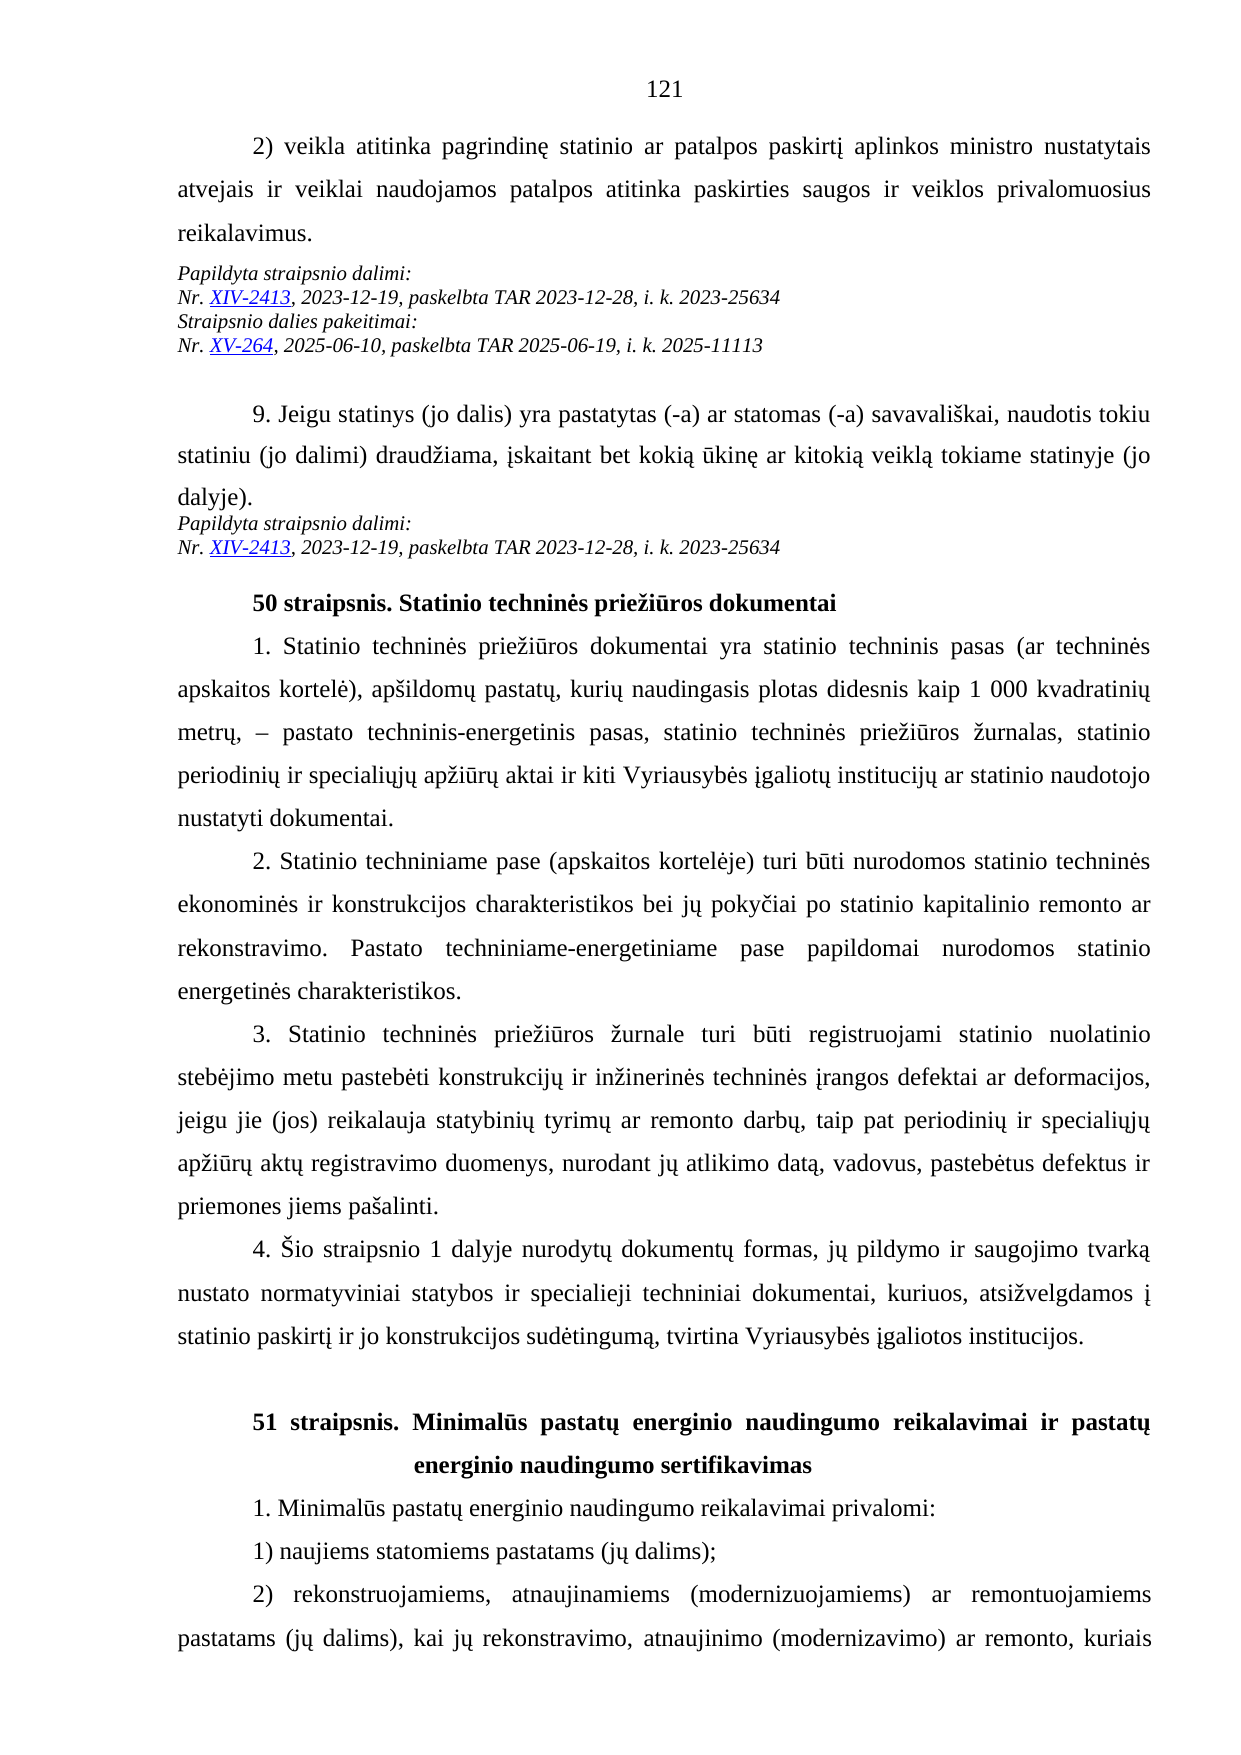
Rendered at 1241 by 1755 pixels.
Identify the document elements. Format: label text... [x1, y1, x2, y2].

text Nr. XIV-2413, 2023-12-19, paskelbta TAR 2023-12-28, i. k. 2023-25634 [177, 535, 1152, 559]
text 1. Statinio techninės priežiūros dokumentai yra statinio techninis pasas (ar techninės apskaitos kortelė), apšildomų pastatų, kurių naudingasis plotas didesnis kaip 1 000 kvadratinių metrų, – pastato techninis-energetinis pasas, statinio techninės priežiūros žurnalas, statinio periodinių ir specialiųjų apžiūrų aktai ir kiti Vyriausybės įgaliotų institucijų ar statinio naudotojo nustatyti dokumentai. [177, 631, 1152, 832]
text 2) rekonstruojamiems, atnaujinamiems (modernizuojamiems) ar remontuojamiems pastatams (jų dalims), kai jų rekonstravimo, atnaujinimo (modernizavimo) ar remonto, kuriais [177, 1579, 1152, 1651]
text 1) naujiems statomiems pastatams (jų dalims); [177, 1536, 1152, 1565]
text Papildyta straipsnio dalimi: [177, 261, 1152, 285]
text Papildyta straipsnio dalimi: [177, 511, 1152, 535]
text 51 straipsnis. Minimalūs pastatų energinio naudingumo reikalavimai ir pastatų energinio naudingumo sertifikavimas [252, 1407, 1152, 1479]
text 1. Minimalūs pastatų energinio naudingumo reikalavimai privalomi: [177, 1493, 1152, 1522]
text Nr. XV-264, 2025-06-10, paskelbta TAR 2025-06-19, i. k. 2025-11113 [177, 333, 1152, 357]
text Nr. XIV-2413, 2023-12-19, paskelbta TAR 2023-12-28, i. k. 2023-25634 [177, 285, 1152, 309]
text 3. Statinio techninės priežiūros žurnale turi būti registruojami statinio nuolatinio stebėjimo metu pastebėti konstrukcijų ir inžinerinės techninės įrangos defektai ar deformacijos, jeigu jie (jos) reikalauja statybinių tyrimų ar remonto darbų, taip pat periodinių ir specialiųjų apžiūrų aktų registravimo duomenys, nurodant jų atlikimo datą, vadovus, pastebėtus defektus ir priemones jiems pašalinti. [177, 1019, 1152, 1220]
text 4. Šio straipsnio 1 dalyje nurodytų dokumentų formas, jų pildymo ir saugojimo tvarką nustato normatyviniai statybos ir specialieji techniniai dokumentai, kuriuos, atsižvelgdamos į statinio paskirtį ir jo konstrukcijos sudėtingumą, tvirtina Vyriausybės įgaliotos institucijos. [177, 1234, 1152, 1349]
text 2) veikla atitinka pagrindinę statinio ar patalpos paskirtį aplinkos ministro nustatytais atvejais ir veiklai naudojamos patalpos atitinka paskirties saugos ir veiklos privalomuosius reikalavimus. [177, 131, 1152, 246]
text 9. Jeigu statinys (jo dalis) yra pastatytas (-a) ar statomas (-a) savavališkai, naudotis tokiu statiniu (jo dalimi) draudžiama, įskaitant bet kokią ūkinę ar kitokią veiklą tokiame statinyje (jo dalyje). [177, 386, 1152, 511]
text 2. Statinio techniniame pase (apskaitos kortelėje) turi būti nurodomos statinio techninės ekonominės ir konstrukcijos charakteristikos bei jų pokyčiai po statinio kapitalinio remonto ar rekonstravimo. Pastato techniniame-energetiniame pase papildomai nurodomos statinio energetinės charakteristikos. [177, 846, 1152, 1004]
text 50 straipsnis. Statinio techninės priežiūros dokumentai [177, 588, 1152, 616]
text Straipsnio dalies pakeitimai: [177, 309, 1152, 333]
